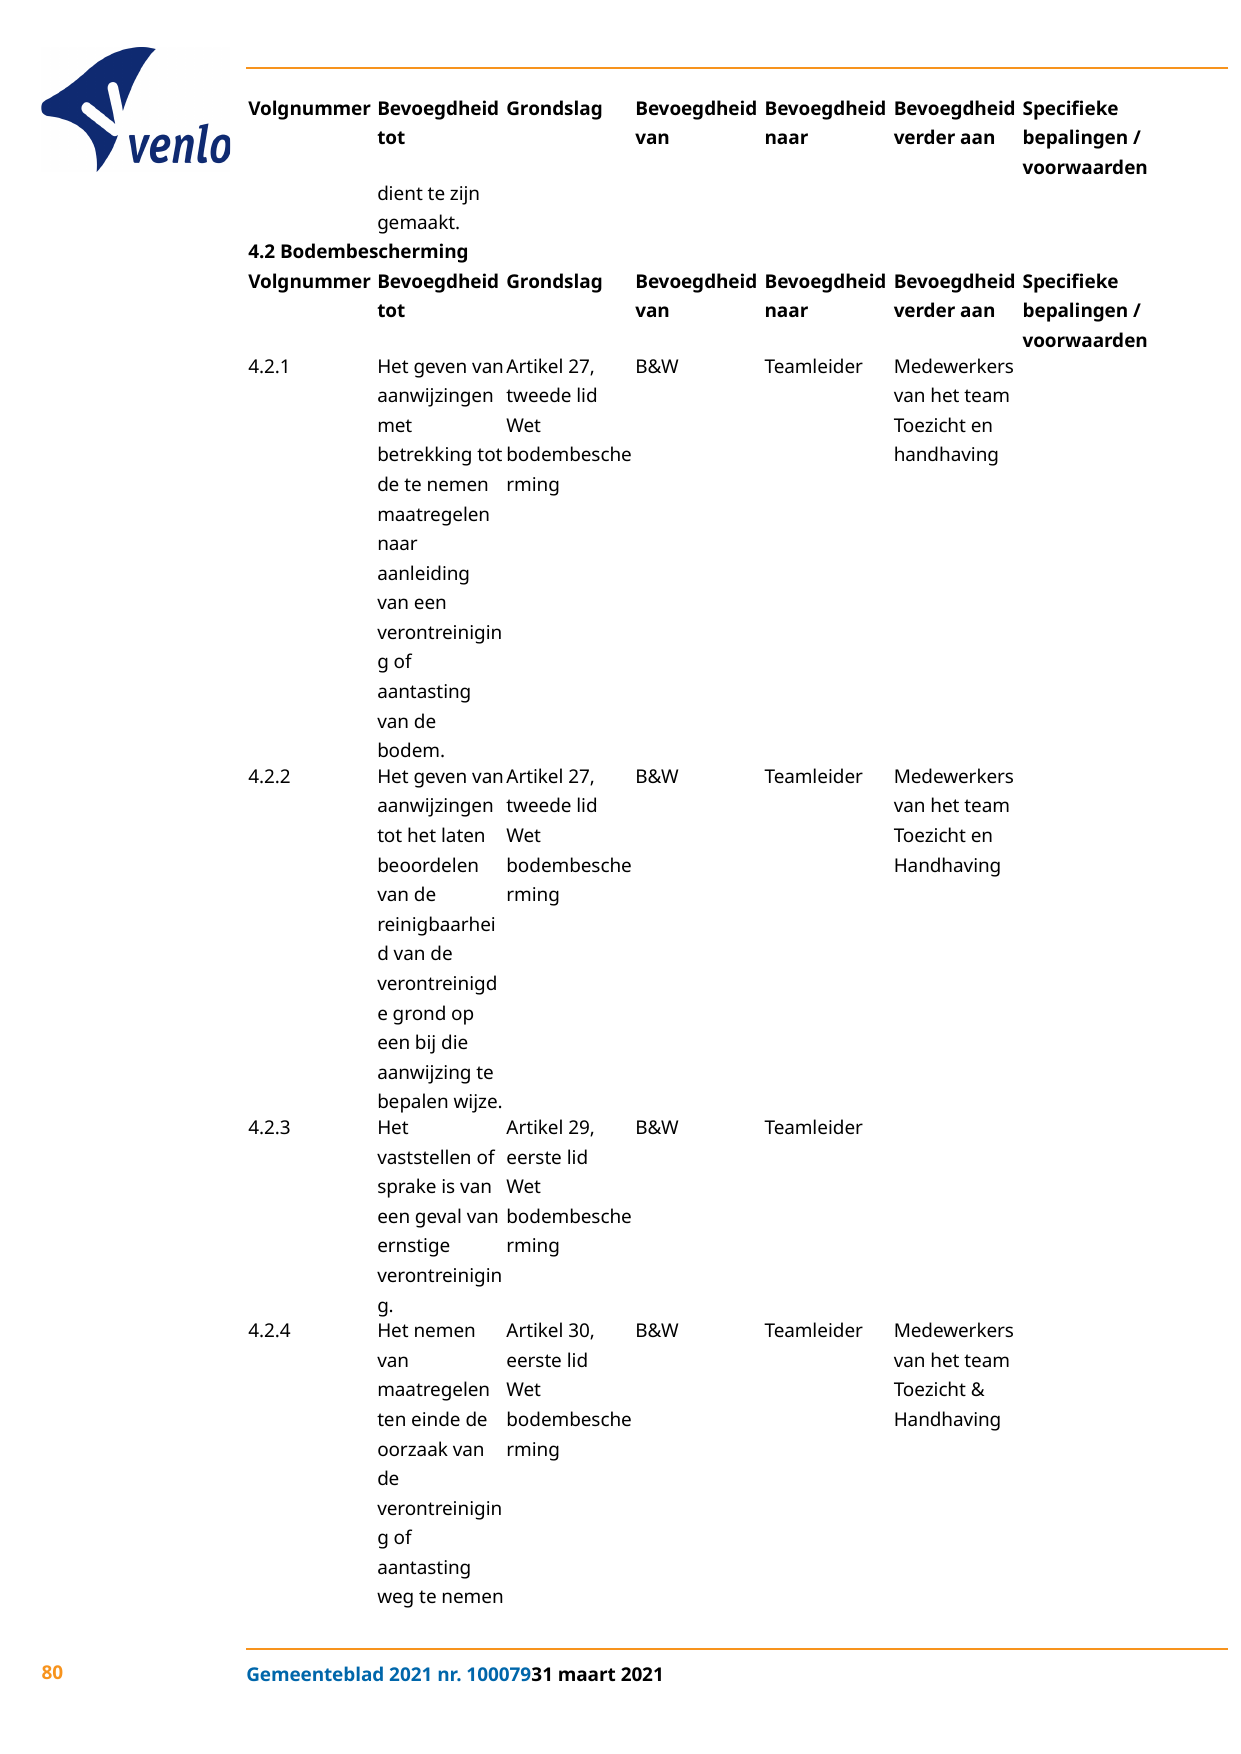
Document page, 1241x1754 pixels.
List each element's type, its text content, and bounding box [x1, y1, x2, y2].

table_cell Artikel 29, eerste lid Wet bodembescherming [506, 1114, 635, 1317]
table_cell Teamleider [764, 353, 893, 763]
table_cell B&W [635, 1114, 764, 1317]
table_cell [1023, 1318, 1152, 1609]
table_cell dient te zijn gemaakt. [377, 180, 506, 235]
table_cell Medewerkers van het team Toezicht & Handhaving [894, 1318, 1022, 1609]
table_header Grondslag [506, 95, 635, 180]
table_cell [1023, 180, 1152, 235]
table_cell 4.2.4 [248, 1318, 377, 1609]
table_cell B&W [635, 763, 764, 1114]
table_cell [1023, 353, 1152, 763]
table_header Specifieke bepalingen / voorwaarden [1023, 95, 1152, 180]
table_cell Het geven van aanwijzingen met betrekking tot de te nemen maatregelen naar aanleiding van een verontreiniging of aantasting van de bodem. [377, 353, 506, 763]
table_header Bevoegdheid verder aan [894, 95, 1022, 180]
table_header Grondslag [506, 268, 635, 353]
table_header Specifieke bepalingen / voorwaarden [1023, 268, 1152, 353]
table_header Bevoegdheid van [635, 95, 764, 180]
table_cell 4.2.3 [248, 1114, 377, 1317]
table_header Bevoegdheid tot [377, 95, 506, 180]
table_cell [764, 180, 893, 235]
table_cell 4.2.1 [248, 353, 377, 763]
table_cell Artikel 27, tweede lid Wet bodembescherming [506, 353, 635, 763]
table_cell Artikel 27, tweede lid Wet bodembescherming [506, 763, 635, 1114]
table_header Volgnummer [248, 95, 377, 180]
table_header Bevoegdheid van [635, 268, 764, 353]
table_cell Medewerkers van het team Toezicht en handhaving [894, 353, 1022, 763]
table_cell [894, 1114, 1022, 1317]
table_cell Medewerkers van het team Toezicht en Handhaving [894, 763, 1022, 1114]
picture [41, 47, 231, 172]
table_cell B&W [635, 1318, 764, 1609]
table_header Bevoegdheid naar [764, 95, 893, 180]
table_header Volgnummer [248, 268, 377, 353]
table_header Bevoegdheid tot [377, 268, 506, 353]
table_header Bevoegdheid naar [764, 268, 893, 353]
table_cell [1023, 763, 1152, 1114]
table_cell [248, 180, 377, 235]
table_cell 4.2.2 [248, 763, 377, 1114]
table_header Bevoegdheid verder aan [894, 268, 1022, 353]
table_cell [506, 180, 635, 235]
text 4.2 Bodembescherming [248, 238, 1152, 264]
table_cell Teamleider [764, 1318, 893, 1609]
table_cell Teamleider [764, 1114, 893, 1317]
table_cell [894, 180, 1022, 235]
table_cell Teamleider [764, 763, 893, 1114]
table_cell Artikel 30, eerste lid Wet bodembescherming [506, 1318, 635, 1609]
table_cell [1023, 1114, 1152, 1317]
table_cell Het vaststellen of sprake is van een geval van ernstige verontreiniging. [377, 1114, 506, 1317]
table_cell Het nemen van maatregelen ten einde de oorzaak van de verontreiniging of aantasting weg te nemen [377, 1318, 506, 1609]
table_cell Het geven van aanwijzingen tot het laten beoordelen van de reinigbaarheid van de verontreinigde grond op een bij die aanwijzing te bepalen wijze. [377, 763, 506, 1114]
table_cell [635, 180, 764, 235]
table_cell B&W [635, 353, 764, 763]
